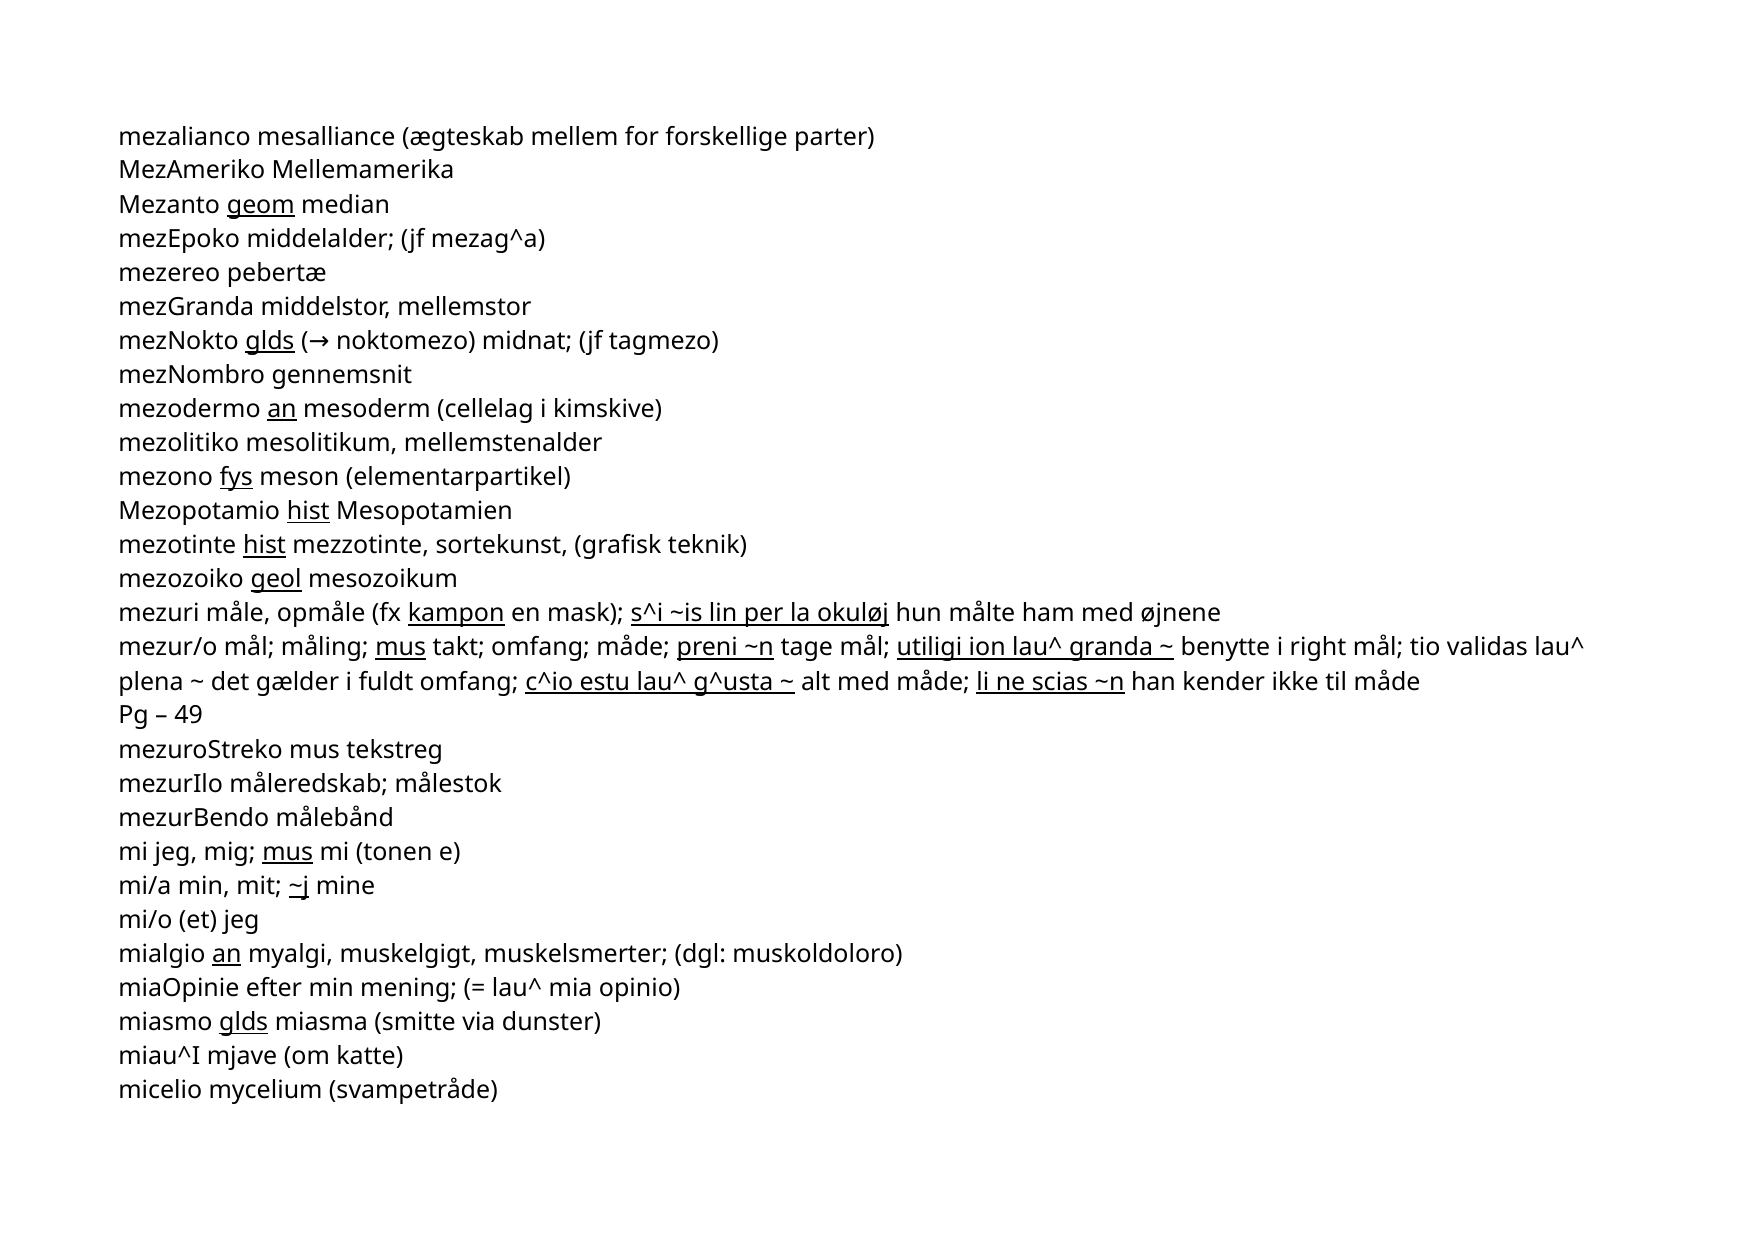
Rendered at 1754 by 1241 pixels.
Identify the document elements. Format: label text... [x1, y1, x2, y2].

text mezolitiko mesolitikum, mellemstenalder [118, 425, 1636, 459]
text mi/a min, mit; ~j mine [118, 867, 1636, 902]
text mi jeg, mig; mus mi (tonen e) [118, 833, 1636, 867]
text mezurBendo målebånd [118, 799, 1636, 833]
text mezNokto glds (→ noktomezo) midnat; (jf tagmezo) [118, 322, 1636, 357]
text mezNombro gennemsnit [118, 357, 1636, 391]
text mezono fys meson (elementarpartikel) [118, 459, 1636, 493]
text mezur/o mål; måling; mus takt; omfang; måde; preni ~n tage mål; utiligi ion lau^ granda ~ benytte i right mål; tio validas lau^ plena ~ det gælder i fuldt omfang; c^io estu lau^ g^usta ~ alt med måde; li ne scias ~n han kender ikke til måde [118, 629, 1636, 697]
text mezurIlo måleredskab; målestok [118, 765, 1636, 799]
text MezAmeriko Mellemamerika [118, 152, 1636, 186]
text miaOpinie efter min mening; (= lau^ mia opinio) [118, 970, 1636, 1004]
text mezalianco mesalliance (ægteskab mellem for forskellige parter) [118, 118, 1636, 152]
text mezotinte hist mezzotinte, sortekunst, (grafisk teknik) [118, 527, 1636, 561]
text mezGranda middelstor, mellemstor [118, 288, 1636, 322]
text mi/o (et) jeg [118, 902, 1636, 936]
text Pg – 49 [118, 697, 1636, 731]
text miasmo glds miasma (smitte via dunster) [118, 1004, 1636, 1038]
text Mezanto geom median [118, 186, 1636, 220]
text mialgio an myalgi, muskelgigt, muskelsmerter; (dgl: muskoldoloro) [118, 936, 1636, 970]
text micelio mycelium (svampetråde) [118, 1072, 1636, 1106]
text mezuri måle, opmåle (fx kampon en mask); s^i ~is lin per la okuløj hun målte ham med øjnene [118, 595, 1636, 629]
text mezodermo an mesoderm (cellelag i kimskive) [118, 391, 1636, 425]
text Mezopotamio hist Mesopotamien [118, 493, 1636, 527]
text mezereo pebertæ [118, 254, 1636, 288]
text mezuroStreko mus tekstreg [118, 731, 1636, 765]
text mezEpoko middelalder; (jf mezag^a) [118, 220, 1636, 254]
text mezozoiko geol mesozoikum [118, 561, 1636, 595]
text miau^I mjave (om katte) [118, 1038, 1636, 1072]
